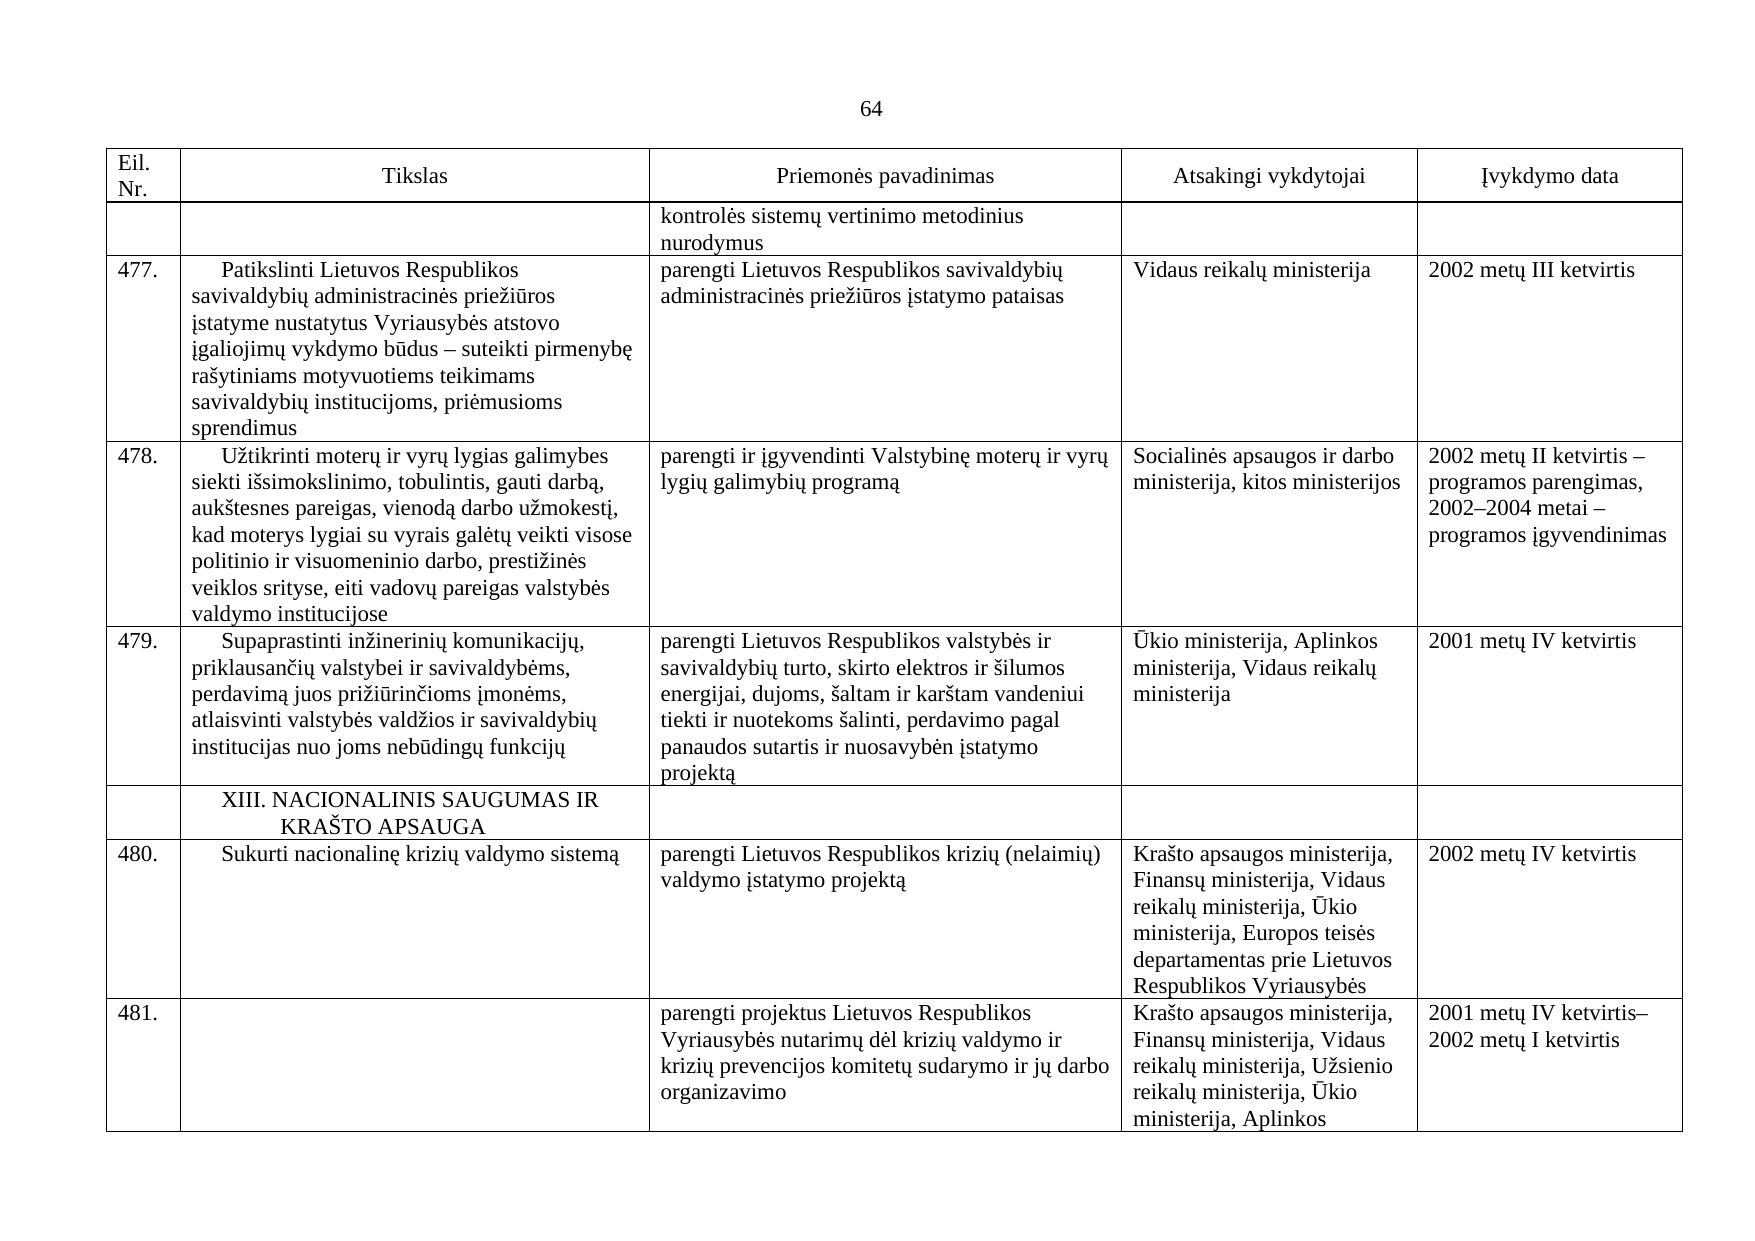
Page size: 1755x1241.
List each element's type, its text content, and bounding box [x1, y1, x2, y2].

table_cell Socialinės apsaugos ir darbo ministerija, kitos ministerijos [1122, 442, 1417, 626]
table_cell Patikslinti Lietuvos Respublikos savivaldybių administracinės priežiūros įstatyme nustatytus Vyriausybės atstovo įgaliojimų vykdymo būdus – suteikti pirmenybę rašytiniams motyvuotiems teikimams savivaldybių institucijoms, priėmusioms sprendimus [181, 256, 649, 441]
table_cell [181, 999, 649, 1131]
table_cell parengti ir įgyvendinti Valstybinę moterų ir vyrų lygių galimybių programą [650, 442, 1121, 626]
table_cell XIII. NACIONALINIS SAUGUMAS IR KRAŠTO APSAUGA [181, 786, 649, 839]
table_header Atsakingi vykdytojai [1122, 149, 1417, 201]
table_cell Krašto apsaugos ministerija, Finansų ministerija, Vidaus reikalų ministerija, Ūkio ministerija, Europos teisės departamentas prie Lietuvos Respublikos Vyriausybės [1122, 840, 1417, 998]
table_cell 2002 metų II ketvirtis – programos parengimas, 2002–2004 metai – programos įgyvendinimas [1418, 442, 1682, 626]
table_cell parengti Lietuvos Respublikos savivaldybių administracinės priežiūros įstatymo pataisas [650, 256, 1121, 441]
table_cell [107, 840, 180, 998]
table_cell [107, 786, 180, 839]
table_header Eil. Nr. [107, 149, 180, 201]
table_cell [650, 786, 1121, 839]
table_header Įvykdymo data [1418, 149, 1682, 201]
table_cell 2001 metų IV ketvirtis–2002 metų I ketvirtis [1418, 999, 1682, 1131]
table_cell parengti Lietuvos Respublikos valstybės ir savivaldybių turto, skirto elektros ir šilumos energijai, dujoms, šaltam ir karštam vandeniui tiekti ir nuotekoms šalinti, perdavimo pagal panaudos sutartis ir nuosavybėn įstatymo projektą [650, 627, 1121, 785]
table_cell parengti projektus Lietuvos Respublikos Vyriausybės nutarimų dėl krizių valdymo ir krizių prevencijos komitetų sudarymo ir jų darbo organizavimo [650, 999, 1121, 1131]
table_cell kontrolės sistemų vertinimo metodinius nurodymus [650, 203, 1121, 255]
table_cell Krašto apsaugos ministerija, Finansų ministerija, Vidaus reikalų ministerija, Užsienio reikalų ministerija, Ūkio ministerija, Aplinkos [1122, 999, 1417, 1131]
table_cell [181, 203, 649, 255]
table_cell [107, 203, 180, 255]
table_cell [1122, 203, 1417, 255]
table_header Priemonės pavadinimas [650, 149, 1121, 201]
table_cell Ūkio ministerija, Aplinkos ministerija, Vidaus reikalų ministerija [1122, 627, 1417, 785]
table_cell [107, 627, 180, 785]
table_cell [107, 442, 180, 626]
table_cell Sukurti nacionalinę krizių valdymo sistemą [181, 840, 649, 998]
table_header Tikslas [181, 149, 649, 201]
table_cell parengti Lietuvos Respublikos krizių (nelaimių) valdymo įstatymo projektą [650, 840, 1121, 998]
table_cell 2002 metų III ketvirtis [1418, 256, 1682, 441]
table_cell [107, 999, 180, 1131]
table_cell [1122, 786, 1417, 839]
table_cell 2002 metų IV ketvirtis [1418, 840, 1682, 998]
table_cell [1418, 786, 1682, 839]
table_cell Supaprastinti inžinerinių komuni­kacijų, priklausančių valstybei ir savivaldybėms, perdavimą juos prižiūrinčioms įmonėms, atlaisvinti valstybės valdžios ir savivaldybių institucijas nuo joms nebūdingų funkcijų [181, 627, 649, 785]
table_cell 2001 metų IV ketvirtis [1418, 627, 1682, 785]
table_cell Vidaus reikalų ministerija [1122, 256, 1417, 441]
table_cell [1418, 203, 1682, 255]
table_cell Užtikrinti moterų ir vyrų lygias galimybes siekti išsimokslinimo, tobulintis, gauti darbą, aukštesnes pareigas, vienodą darbo užmokestį, kad moterys lygiai su vyrais galėtų veikti visose politinio ir visuomeninio darbo, prestižinės veiklos srityse, eiti vadovų pareigas valstybės valdymo institucijose [181, 442, 649, 626]
table_cell [107, 256, 180, 441]
